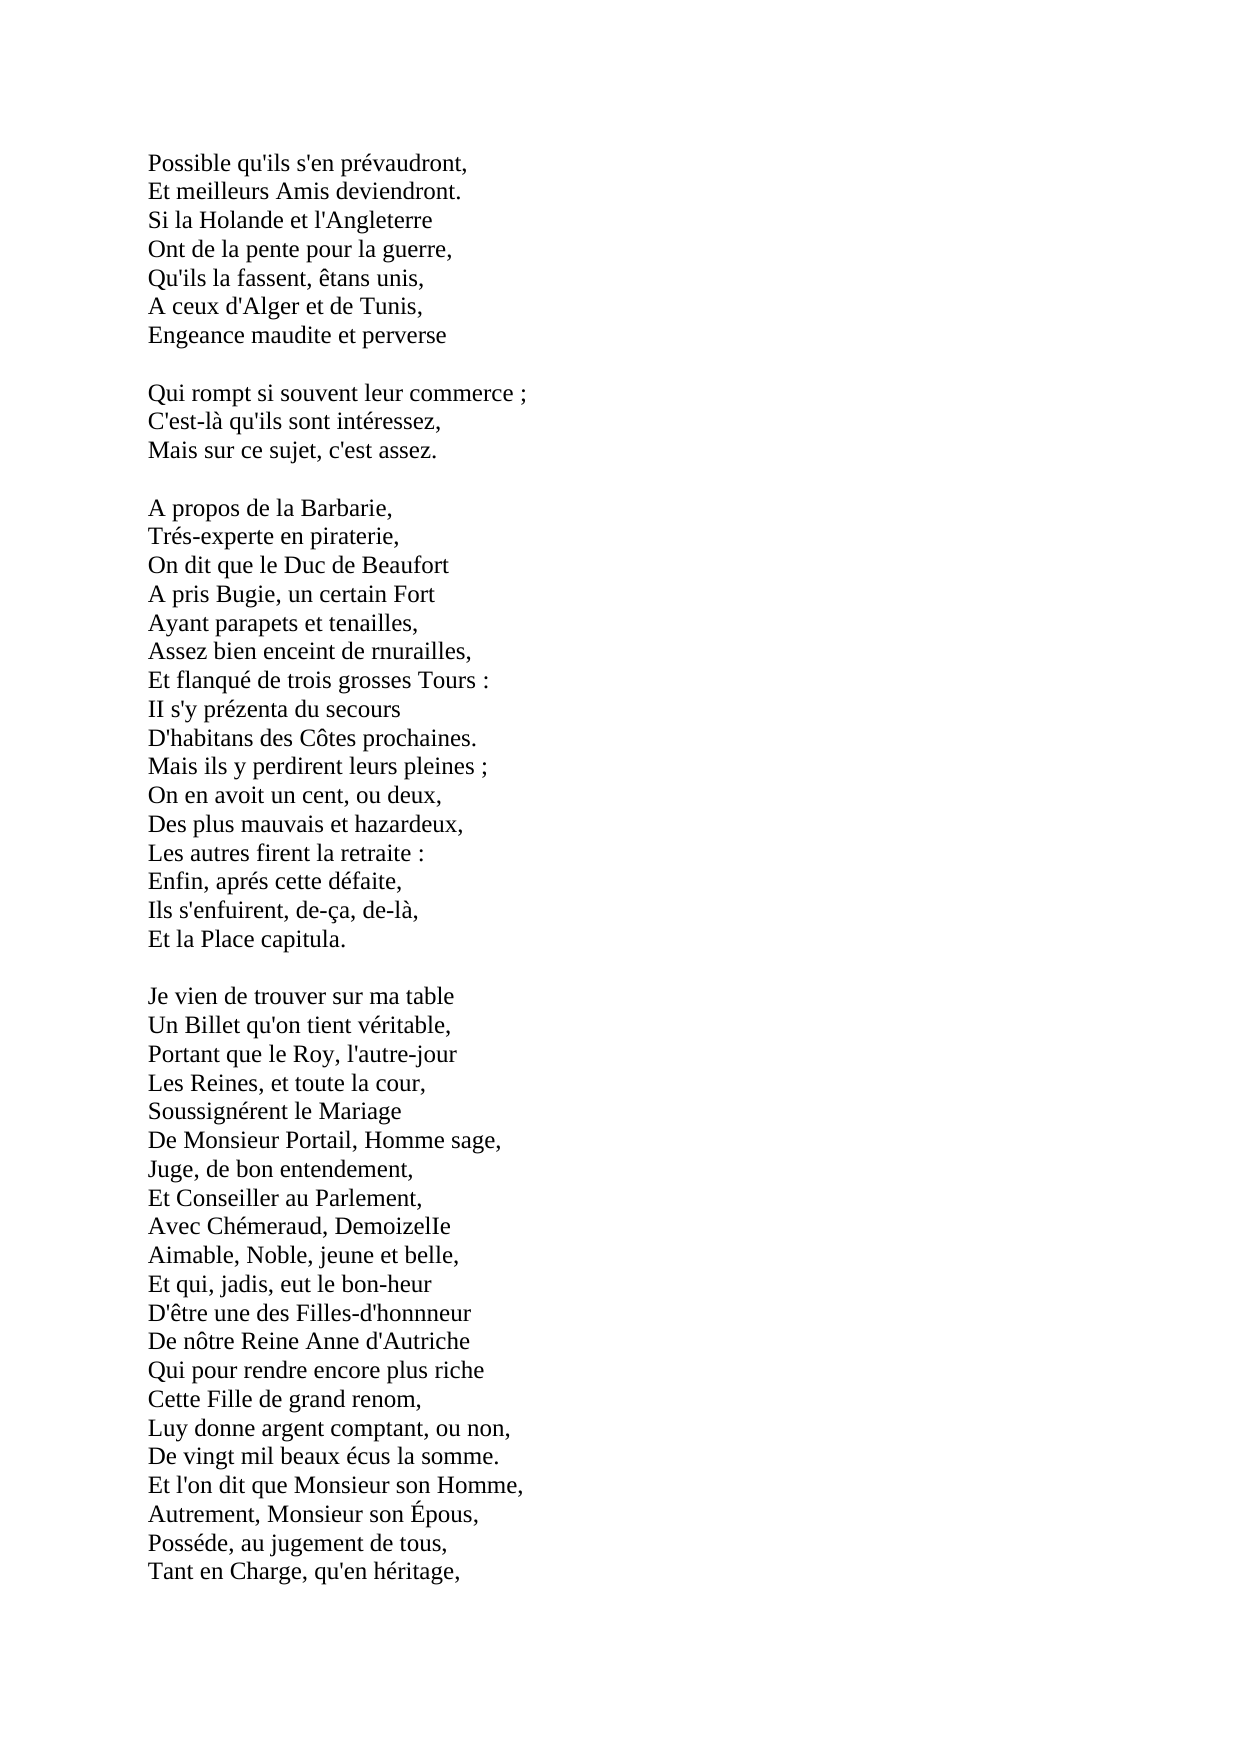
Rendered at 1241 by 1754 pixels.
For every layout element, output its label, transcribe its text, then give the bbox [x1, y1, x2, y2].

text Autrement, Monsieur son Épous, [148, 1499, 1093, 1528]
text Possible qu'ils s'en prévaudront, [148, 148, 1093, 176]
text Et l'on dit que Monsieur son Homme, [148, 1470, 1093, 1499]
text Et la Place capitula. [148, 924, 1093, 953]
text Luy donne argent comptant, ou non, [148, 1413, 1093, 1441]
text Avec Chémeraud, DemoizelIe [148, 1211, 1093, 1240]
text Les autres firent la retraite : [148, 838, 1093, 866]
text Les Reines, et toute la cour, [148, 1068, 1093, 1096]
text Assez bien enceint de rnurailles, [148, 636, 1093, 665]
text Un Billet qu'on tient véritable, [148, 1010, 1093, 1039]
text Et Conseiller au Parlement, [148, 1183, 1093, 1211]
text Cette Fille de grand renom, [148, 1384, 1093, 1413]
text Soussignérent le Mariage [148, 1096, 1093, 1125]
text Qui pour rendre encore plus riche [148, 1355, 1093, 1384]
text D'être une des Filles-d'honnneur [148, 1298, 1093, 1326]
text A propos de la Barbarie, [148, 493, 1093, 521]
text D'habitans des Côtes prochaines. [148, 723, 1093, 751]
text Des plus mauvais et hazardeux, [148, 809, 1093, 838]
text Enfin, aprés cette défaite, [148, 866, 1093, 895]
text Mais ils y perdirent leurs pleines ; [148, 751, 1093, 780]
text De nôtre Reine Anne d'Autriche [148, 1326, 1093, 1355]
text C'est-là qu'ils sont intéressez, [148, 406, 1093, 435]
text A pris Bugie, un certain Fort [148, 579, 1093, 608]
text Mais sur ce sujet, c'est assez. [148, 435, 1093, 464]
text Et meilleurs Amis deviendront. [148, 176, 1093, 205]
text Et qui, jadis, eut le bon-heur [148, 1269, 1093, 1298]
text Ont de la pente pour la guerre, [148, 234, 1093, 263]
text Si la Holande et l'Angleterre [148, 205, 1093, 234]
text II s'y prézenta du secours [148, 694, 1093, 723]
text Trés-experte en piraterie, [148, 521, 1093, 550]
text Qu'ils la fassent, êtans unis, [148, 263, 1093, 291]
text De vingt mil beaux écus la somme. [148, 1441, 1093, 1470]
text Ayant parapets et tenailles, [148, 608, 1093, 636]
text Qui rompt si souvent leur commerce ; [148, 378, 1093, 406]
text De Monsieur Portail, Homme sage, [148, 1125, 1093, 1154]
text Aimable, Noble, jeune et belle, [148, 1240, 1093, 1269]
text Engeance maudite et perverse [148, 320, 1093, 349]
text Ils s'enfuirent, de-ça, de-là, [148, 895, 1093, 924]
text Juge, de bon entendement, [148, 1154, 1093, 1183]
text Portant que le Roy, l'autre-jour [148, 1039, 1093, 1068]
text On dit que le Duc de Beaufort [148, 550, 1093, 579]
text Je vien de trouver sur ma table [148, 981, 1093, 1010]
text Et flanqué de trois grosses Tours : [148, 665, 1093, 694]
text On en avoit un cent, ou deux, [148, 780, 1093, 809]
text Tant en Charge, qu'en héritage, [148, 1556, 1093, 1585]
text A ceux d'Alger et de Tunis, [148, 291, 1093, 320]
text Posséde, au jugement de tous, [148, 1528, 1093, 1556]
